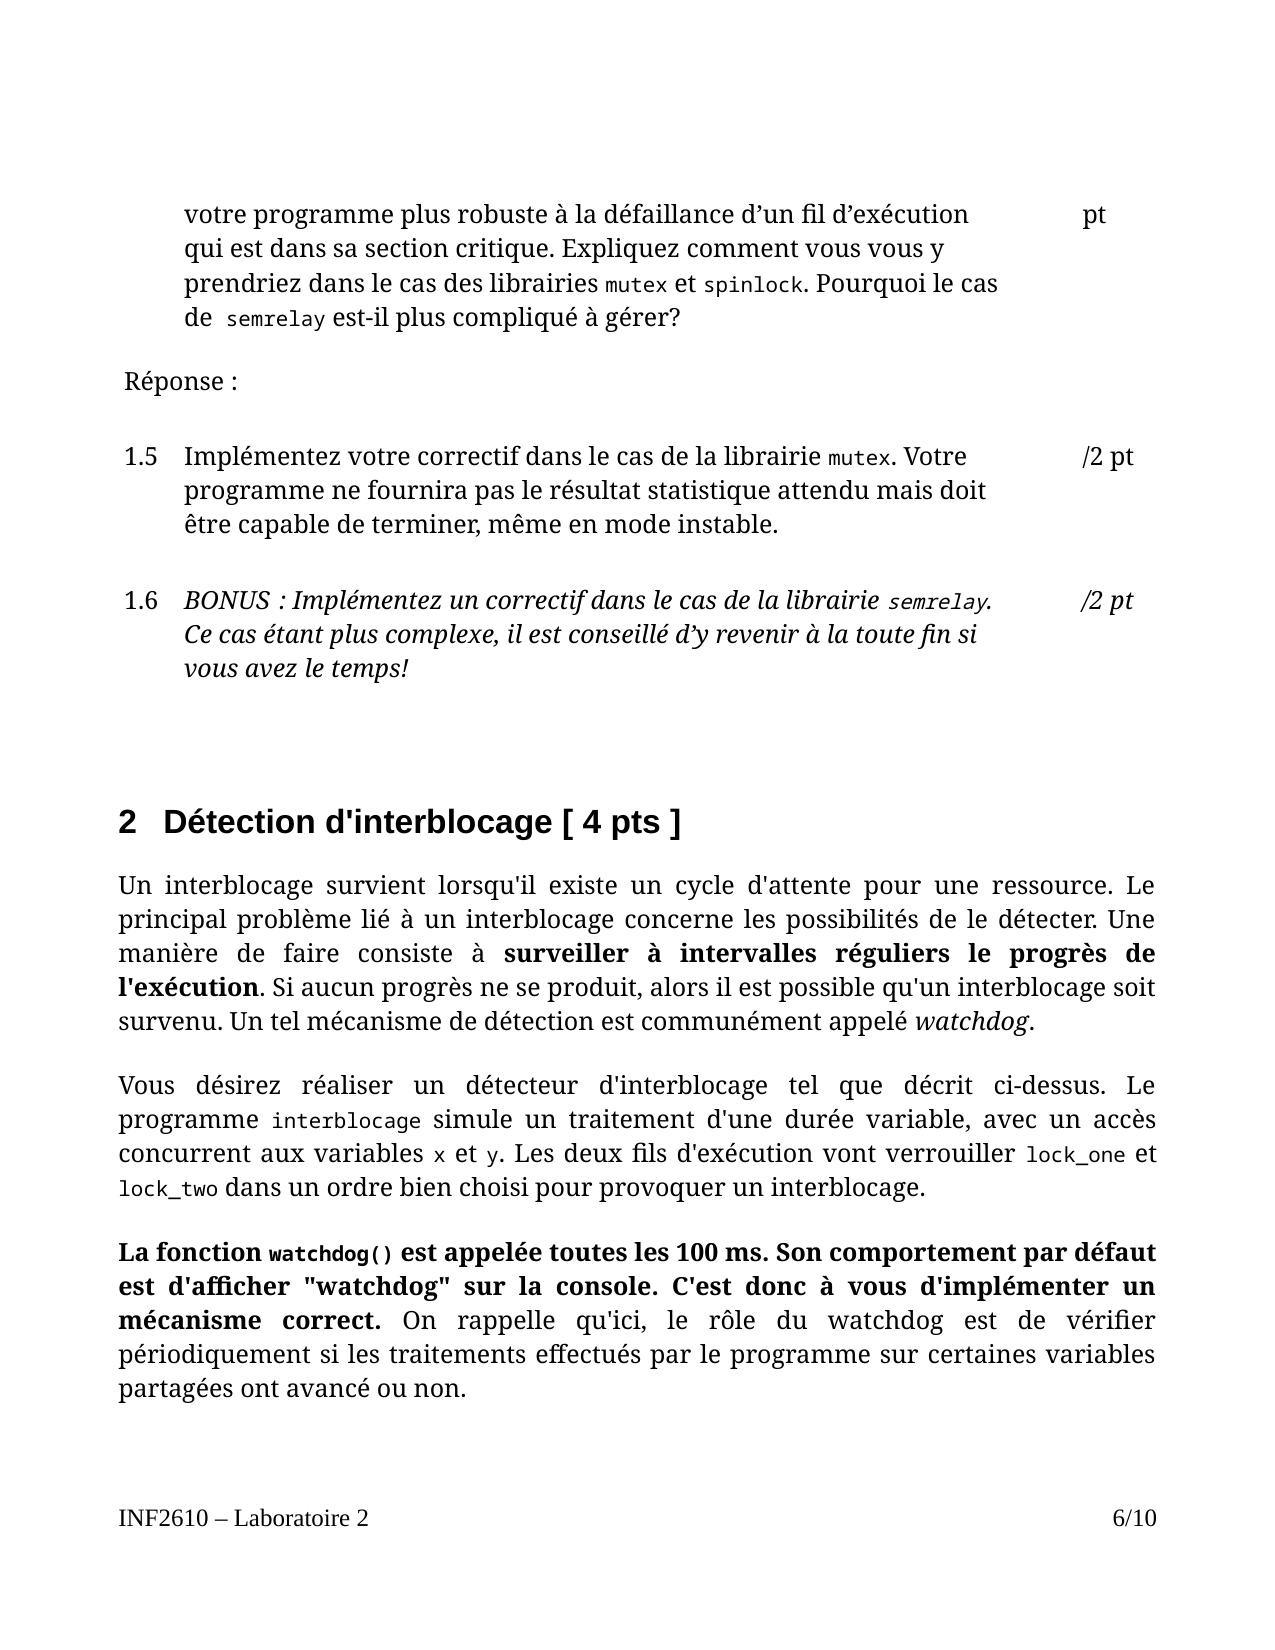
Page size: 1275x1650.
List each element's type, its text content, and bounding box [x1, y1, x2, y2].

subtitle Détection d'interblocage [ 4 pts ] [118, 801, 1157, 840]
text Un interblocage survient lorsqu'il existe un cycle d'attente pour une ressource. Le principal problème lié à un interblocage concerne les possibilités de le détecter. Une manière de faire consiste à surveiller à intervalles réguliers le progrès de l'exécution. Si aucun progrès ne se produit, alors il est possible qu'un interblocage soit survenu. Un tel mécanisme de détection est communément appelé watchdog. [118, 868, 1157, 1038]
table_cell pt [1076, 176, 1157, 418]
table_cell [1007, 562, 1076, 705]
table_cell /2 pt [1076, 562, 1157, 705]
table_cell [1007, 176, 1076, 418]
text Vous désirez réaliser un détecteur d'interblocage tel que décrit ci-dessus. Le programme interblocage simule un traitement d'une durée variable, avec un accès concurrent aux variables x et y. Les deux fils d'exécution vont verrouiller lock_one et lock_two dans un ordre bien choisi pour provoquer un interblocage. [118, 1068, 1157, 1204]
table_cell votre programme plus robuste à la défaillance d’un fil d’exécution qui est dans sa section critique. Expliquez comment vous vous y prendriez dans le cas des librairies mutex et spinlock. Pourquoi le cas de semrelay est-il plus compliqué à gérer? Réponse : [118, 176, 1007, 418]
table_cell BONUS : Implémentez un correctif dans le cas de la librairie semrelay. Ce cas étant plus complexe, il est conseillé d’y revenir à la toute fin si vous avez le temps! [118, 562, 1007, 705]
table_cell Implémentez votre correctif dans le cas de la librairie mutex. Votre programme ne fournira pas le résultat statistique attendu mais doit être capable de terminer, même en mode instable. [118, 418, 1007, 562]
table_cell /2 pt [1076, 418, 1157, 562]
text La fonction watchdog() est appelée toutes les 100 ms. Son comportement par défaut est d'afficher "watchdog" sur la console. C'est donc à vous d'implémenter un mécanisme correct. On rappelle qu'ici, le rôle du watchdog est de vérifier périodiquement si les traitements effectués par le programme sur certaines variables partagées ont avancé ou non. [118, 1234, 1157, 1404]
table_cell [1007, 418, 1076, 562]
